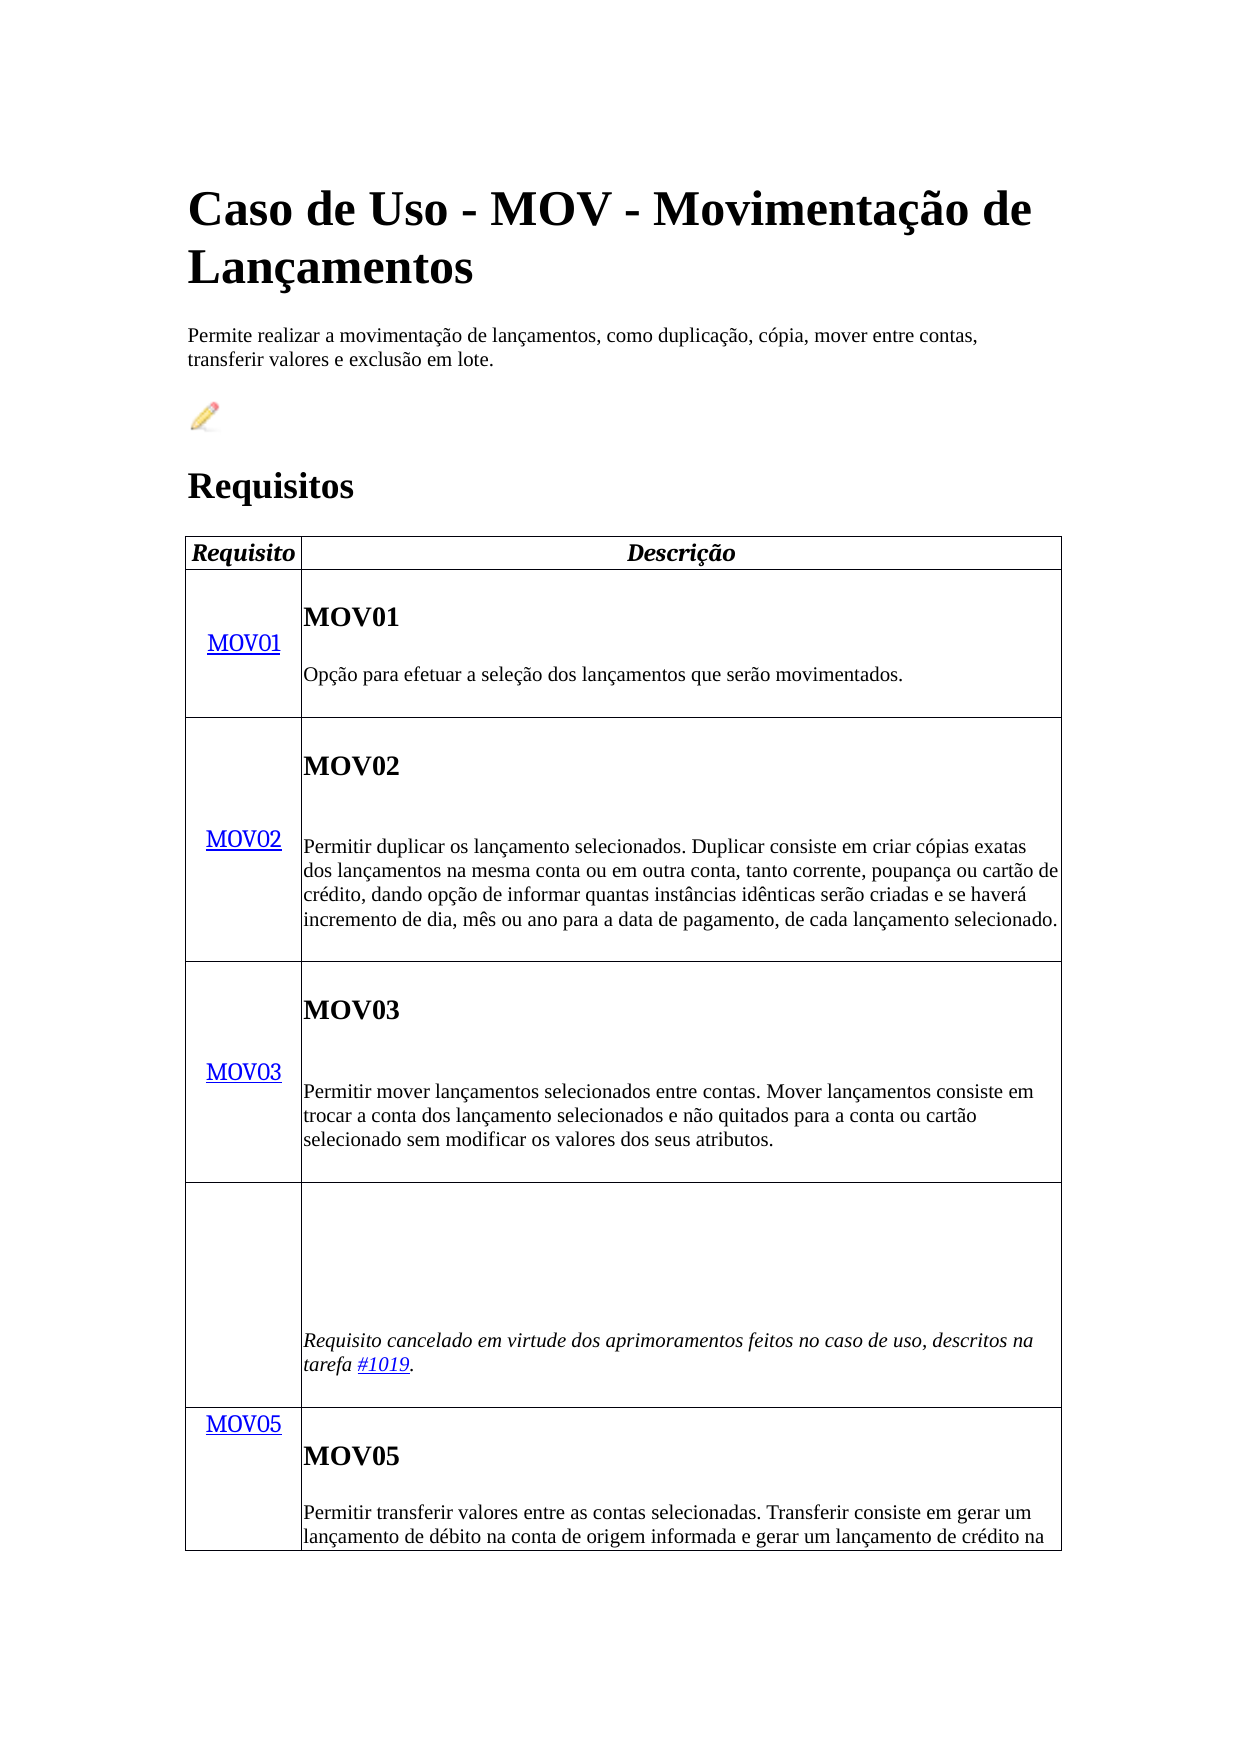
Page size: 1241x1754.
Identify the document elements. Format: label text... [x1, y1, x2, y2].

subtitle Requisitos [187, 463, 1053, 507]
subtitle Caso de Uso - MOV - Movimentação de Lançamentos [187, 179, 1053, 294]
table_cell MOV01 Opção para efetuar a seleção dos lançamentos que serão movimentados. [302, 570, 1061, 717]
table_cell MOV03 Permitir mover lançamentos selecionados entre contas. Mover lançamentos consiste em trocar a conta dos lançamento selecionados e não quitados para a conta ou cartão selecionado sem modificar os valores dos seus atributos. [302, 962, 1061, 1182]
table_cell [186, 1183, 301, 1407]
table_cell Requisito cancelado em virtude dos aprimoramentos feitos no caso de uso, descritos na tarefa #1019. [302, 1183, 1061, 1407]
table_cell MOV01 [186, 570, 301, 717]
picture [187, 400, 222, 435]
table_cell MOV05 Permitir transferir valores entre as contas selecionadas. Transferir consiste em gerar um lançamento de débito na conta de origem informada e gerar um lançamento de crédito na [302, 1408, 1061, 1550]
text Permite realizar a movimentação de lançamentos, como duplicação, cópia, mover entre contas, transferir valores e exclusão em lote. [187, 323, 1053, 371]
table_cell MOV03 [186, 962, 301, 1182]
table_header Requisito [186, 537, 301, 569]
table_header Descrição [302, 537, 1061, 569]
table_cell MOV05 [186, 1408, 301, 1550]
table_cell MOV02 [186, 718, 301, 961]
table_cell MOV02 Permitir duplicar os lançamento selecionados. Duplicar consiste em criar cópias exatas dos lançamentos na mesma conta ou em outra conta, tanto corrente, poupança ou cartão de crédito, dando opção de informar quantas instâncias idênticas serão criadas e se haverá incremento de dia, mês ou ano para a data de pagamento, de cada lançamento selecionado. [302, 718, 1061, 961]
